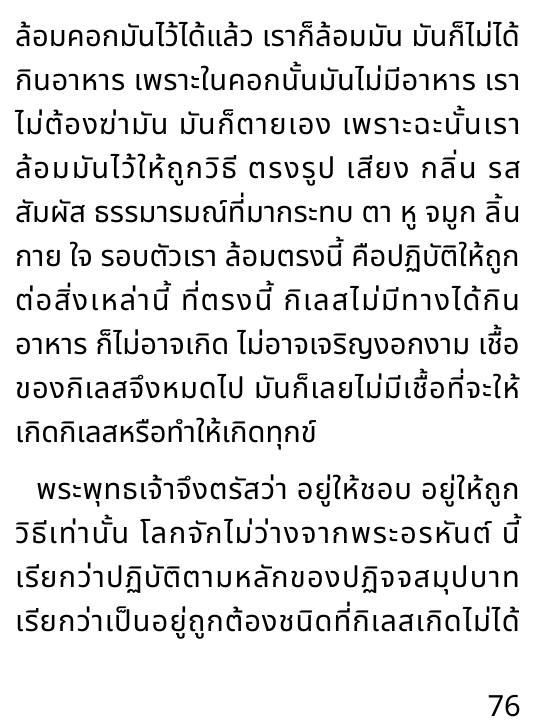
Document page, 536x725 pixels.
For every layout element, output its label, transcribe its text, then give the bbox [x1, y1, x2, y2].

text ล้อมคอกมันไว้ได้แล้ว เราก็ล้อมมัน มันก็ไม่ได้กินอาหาร เพราะในคอกนั้นมันไม่มีอาหาร เราไม่ต้องฆ่ามัน มันก็ตายเอง เพราะฉะนั้นเราล้อมมันไว้ให้ถูกวิธี ตรงรูป เสียง กลิ่น รส สัมผัส ธรรมารมณ์ที่มากระทบ ตา หู จมูก ลิ้น กาย ใจ รอบตัวเรา ล้อมตรงนี้ คือปฏิบัติให้ถูกต่อสิ่งเหล่านี้ ที่ตรงนี้ กิเลสไม่มีทางได้กินอาหาร ก็ไม่อาจเกิด ไม่อาจเจริญงอกงาม เชื้อของกิเลสจึงหมดไป มันก็เลยไม่มีเชื้อที่จะให้เกิดกิเลสหรือทำให้เกิดทุกข์ [15, 15, 521, 456]
text พระพุทธเจ้าจึงตรัสว่า อยู่ให้ชอบ อยู่ให้ถูกวิธีเท่านั้น โลกจักไม่ว่างจากพระอรหันต์ นี้เรียกว่าปฏิบัติตามหลักของปฏิจจสมุปบาท เรียกว่าเป็นอยู่ถูกต้องชนิดที่กิเลสเกิดไม่ได้ [15, 468, 521, 644]
